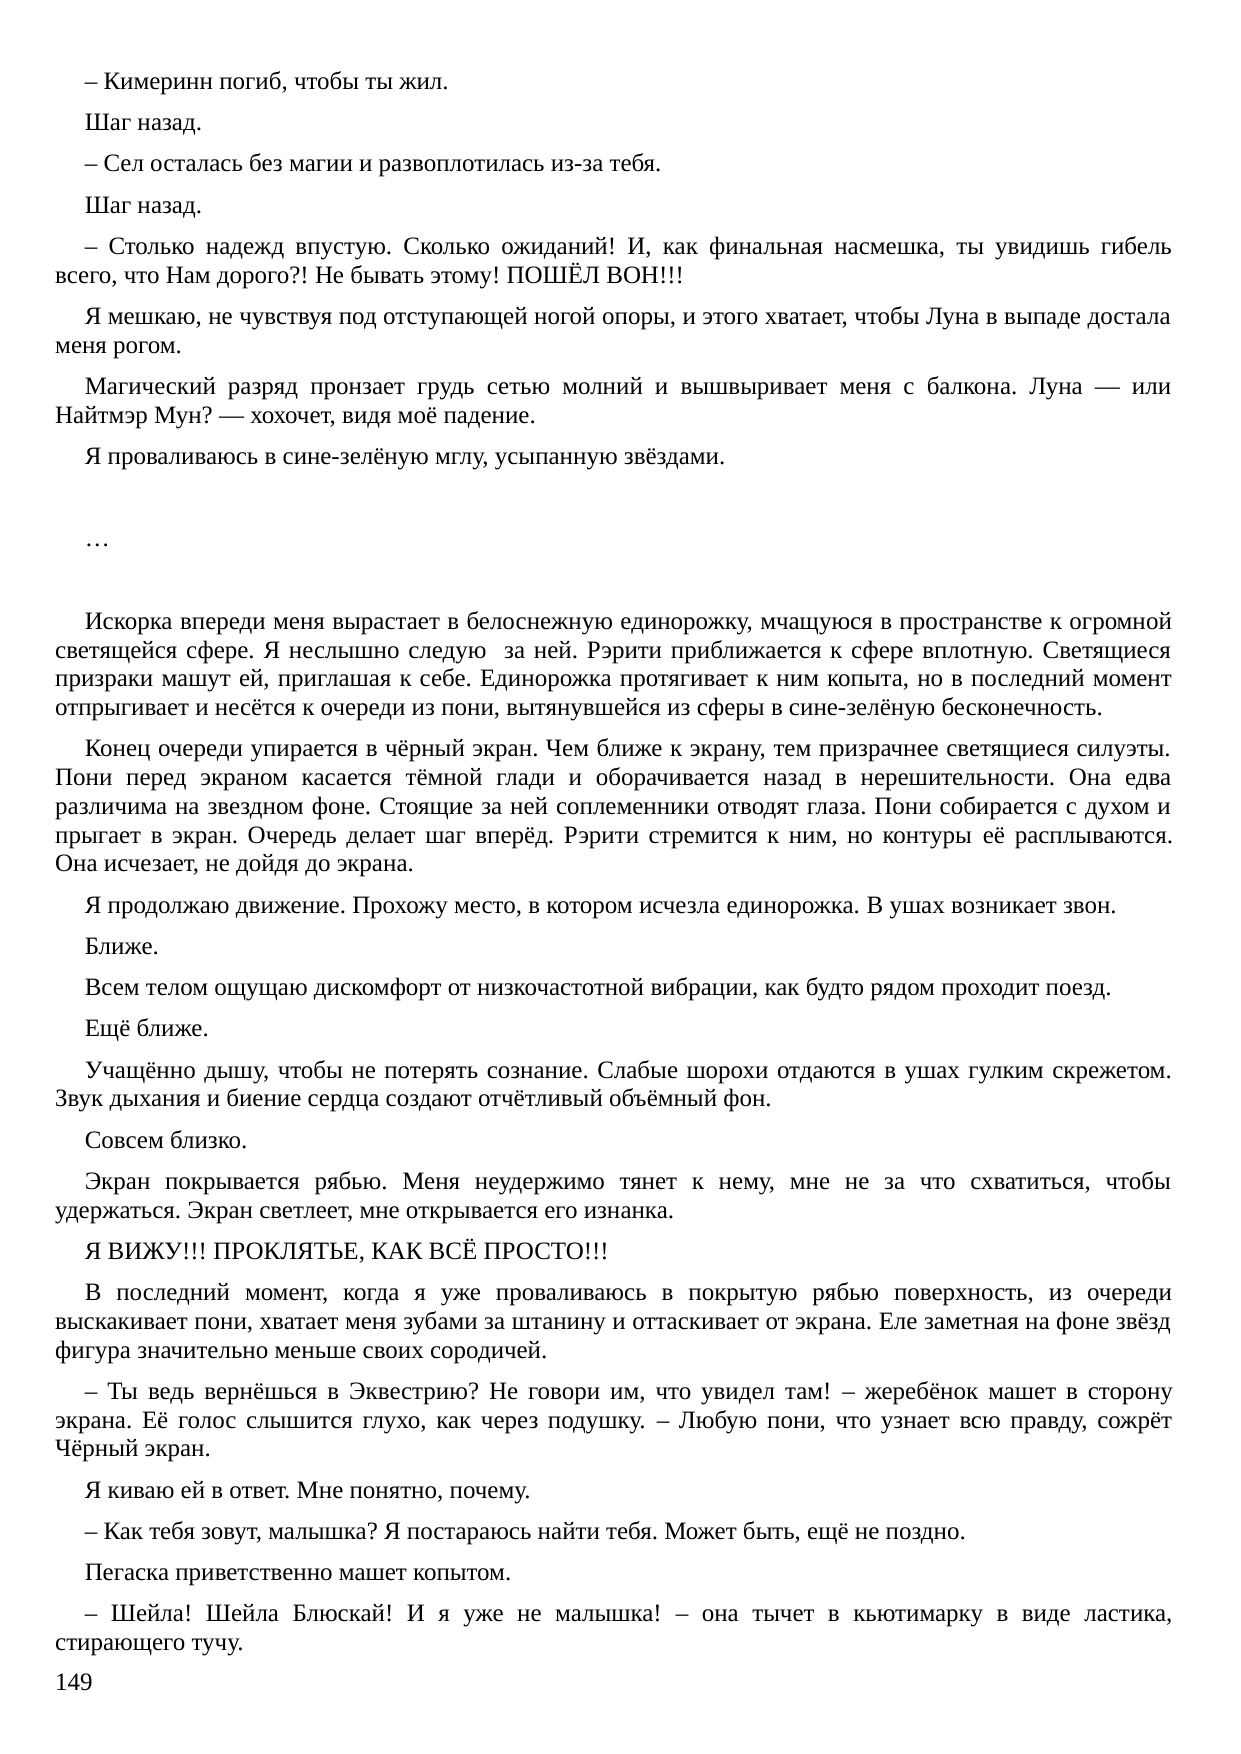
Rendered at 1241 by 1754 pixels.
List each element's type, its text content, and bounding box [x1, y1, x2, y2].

text Ближе. [55, 931, 1173, 960]
text Я киваю ей в ответ. Мне понятно, почему. [55, 1475, 1173, 1503]
text Я ВИЖУ!!! ПРОКЛЯТЬЕ, КАК ВСЁ ПРОСТО!!! [55, 1236, 1173, 1265]
text Я проваливаюсь в сине-зелёную мглу, усыпанную звёздами. [55, 441, 1173, 470]
text Магический разряд пронзает грудь сетью молний и вышвыривает меня с балкона. Луна — или Найтмэр Мун? — хохочет, видя моё падение. [55, 371, 1173, 428]
text Я продолжаю движение. Прохожу место, в котором исчезла единорожка. В ушах возникает звон. [55, 890, 1173, 918]
text Ещё ближе. [55, 1013, 1173, 1042]
text Всем телом ощущаю дискомфорт от низкочастотной вибрации, как будто рядом проходит поезд. [55, 972, 1173, 1001]
text Пегаска приветственно машет копытом. [55, 1557, 1173, 1586]
text Учащённо дышу, чтобы не потерять сознание. Слабые шорохи отдаются в ушах гулким скрежетом. Звук дыхания и биение сердца создают отчётливый объёмный фон. [55, 1055, 1173, 1112]
text Я мешкаю, не чувствуя под отступающей ногой опоры, и этого хватает, чтобы Луна в выпаде достала меня рогом. [55, 301, 1173, 358]
text Конец очереди упирается в чёрный экран. Чем ближе к экрану, тем призрачнее светящиеся силуэты. Пони перед экраном касается тёмной глади и оборачивается назад в нерешительности. Она едва различима на звездном фоне. Стоящие за ней соплеменники отводят глаза. Пони собирается с духом и прыгает в экран. Очередь делает шаг вперёд. Рэрити стремится к ним, но контуры её расплываются. Она исчезает, не дойдя до экрана. [55, 733, 1173, 877]
text Совсем близко. [55, 1125, 1173, 1153]
text – Как тебя зовут, малышка? Я постараюсь найти тебя. Может быть, ещё не поздно. [55, 1516, 1173, 1545]
text Шаг назад. [55, 190, 1173, 218]
text В последний момент, когда я уже проваливаюсь в покрытую рябью поверхность, из очереди выскакивает пони, хватает меня зубами за штанину и оттаскивает от экрана. Еле заметная на фоне звёзд фигура значительно меньше своих сородичей. [55, 1277, 1173, 1363]
text Экран покрывается рябью. Меня неудержимо тянет к нему, мне не за что схватиться, чтобы удержаться. Экран светлеет, мне открывается его изнанка. [55, 1166, 1173, 1223]
text – Сел осталась без магии и развоплотилась из-за тебя. [55, 148, 1173, 177]
text – Кимеринн погиб, чтобы ты жил. [55, 66, 1173, 95]
text – Шейла! Шейла Блюскай! И я уже не малышка! – она тычет в кьютимарку в виде ластика, стирающего тучу. [55, 1598, 1173, 1656]
text – Ты ведь вернёшься в Эквестрию? Не говори им, что увидел там! – жеребёнок машет в сторону экрана. Её голос слышится глухо, как через подушку. – Любую пони, что узнает всю правду, сожрёт Чёрный экран. [55, 1376, 1173, 1462]
text Искорка впереди меня вырастает в белоснежную единорожку, мчащуюся в пространстве к огромной светящейся сфере. Я неслышно следую за ней. Рэрити приближается к сфере вплотную. Светящиеся призраки машут ей, приглашая к себе. Единорожка протягивает к ним копыта, но в последний момент отпрыгивает и несётся к очереди из пони, вытянувшейся из сферы в сине-зелёную бесконечность. [55, 606, 1173, 721]
text Шаг назад. [55, 107, 1173, 136]
text … [55, 523, 1173, 552]
text – Столько надежд впустую. Сколько ожиданий! И, как финальная насмешка, ты увидишь гибель всего, что Нам дорого?! Не бывать этому! ПОШЁЛ ВОН!!! [55, 231, 1173, 288]
